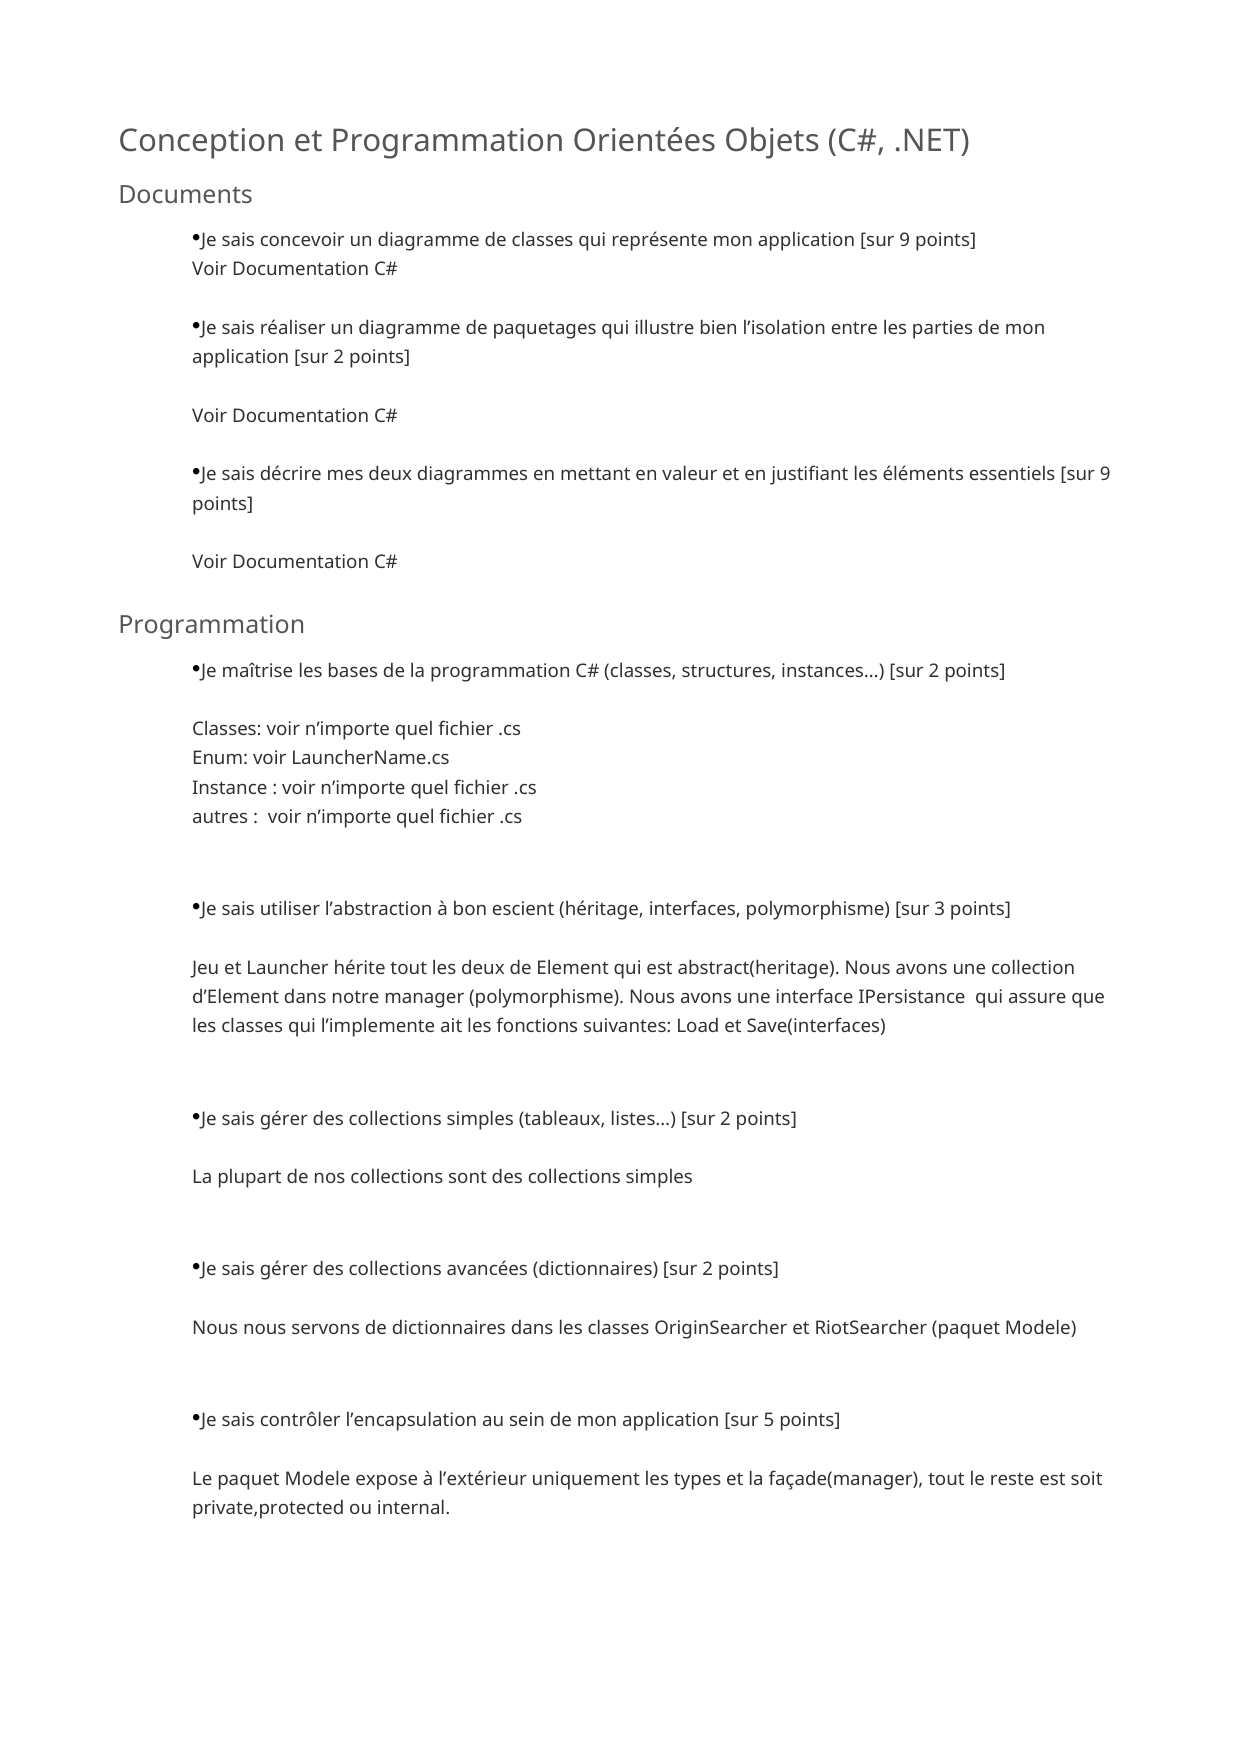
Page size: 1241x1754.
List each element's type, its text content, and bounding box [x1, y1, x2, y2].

list Je sais gérer des collections simples (tableaux, listes…) [sur 2 points] La plupart de nos collections sont des collections simples [118, 1105, 1122, 1222]
list Je sais contrôler l’encapsulation au sein de mon application [sur 5 points] Le paquet Modele expose à l’extérieur uniquement les types et la façade(manager), tout le reste est soit private,protected ou internal. [118, 1407, 1122, 1520]
list Je sais concevoir un diagramme de classes qui représente mon application [sur 9 points] Voir Documentation C# [118, 226, 1122, 281]
subtitle Conception et Programmation Orientées Objets (C#, .NET) [118, 118, 1122, 161]
list Je sais décrire mes deux diagrammes en mettant en valeur et en justifiant les éléments essentiels [sur 9 points] Voir Documentation C# [118, 461, 1122, 574]
subtitle Programmation [118, 607, 1122, 641]
list Je sais réaliser un diagramme de paquetages qui illustre bien l’isolation entre les parties de mon application [sur 2 points] Voir Documentation C# [118, 314, 1122, 427]
list Je sais utiliser l’abstraction à bon escient (héritage, interfaces, polymorphisme) [sur 3 points] Jeu et Launcher hérite tout les deux de Element qui est abstract(heritage). Nous avons une collection d’Element dans notre manager (polymorphisme). Nous avons une interface IPersistance qui assure que les classes qui l’implemente ait les fonctions suivantes: Load et Save(interfaces) [118, 896, 1122, 1071]
subtitle Documents [118, 176, 1122, 210]
list Je maîtrise les bases de la programmation C# (classes, structures, instances…) [sur 2 points] Classes: voir n’importe quel fichier .cs Enum: voir LauncherName.cs Instance : voir n’importe quel fichier .cs autres : voir n’importe quel fichier .cs [118, 657, 1122, 862]
list Je sais gérer des collections avancées (dictionnaires) [sur 2 points] Nous nous servons de dictionnaires dans les classes OriginSearcher et RiotSearcher (paquet Modele) [118, 1256, 1122, 1373]
